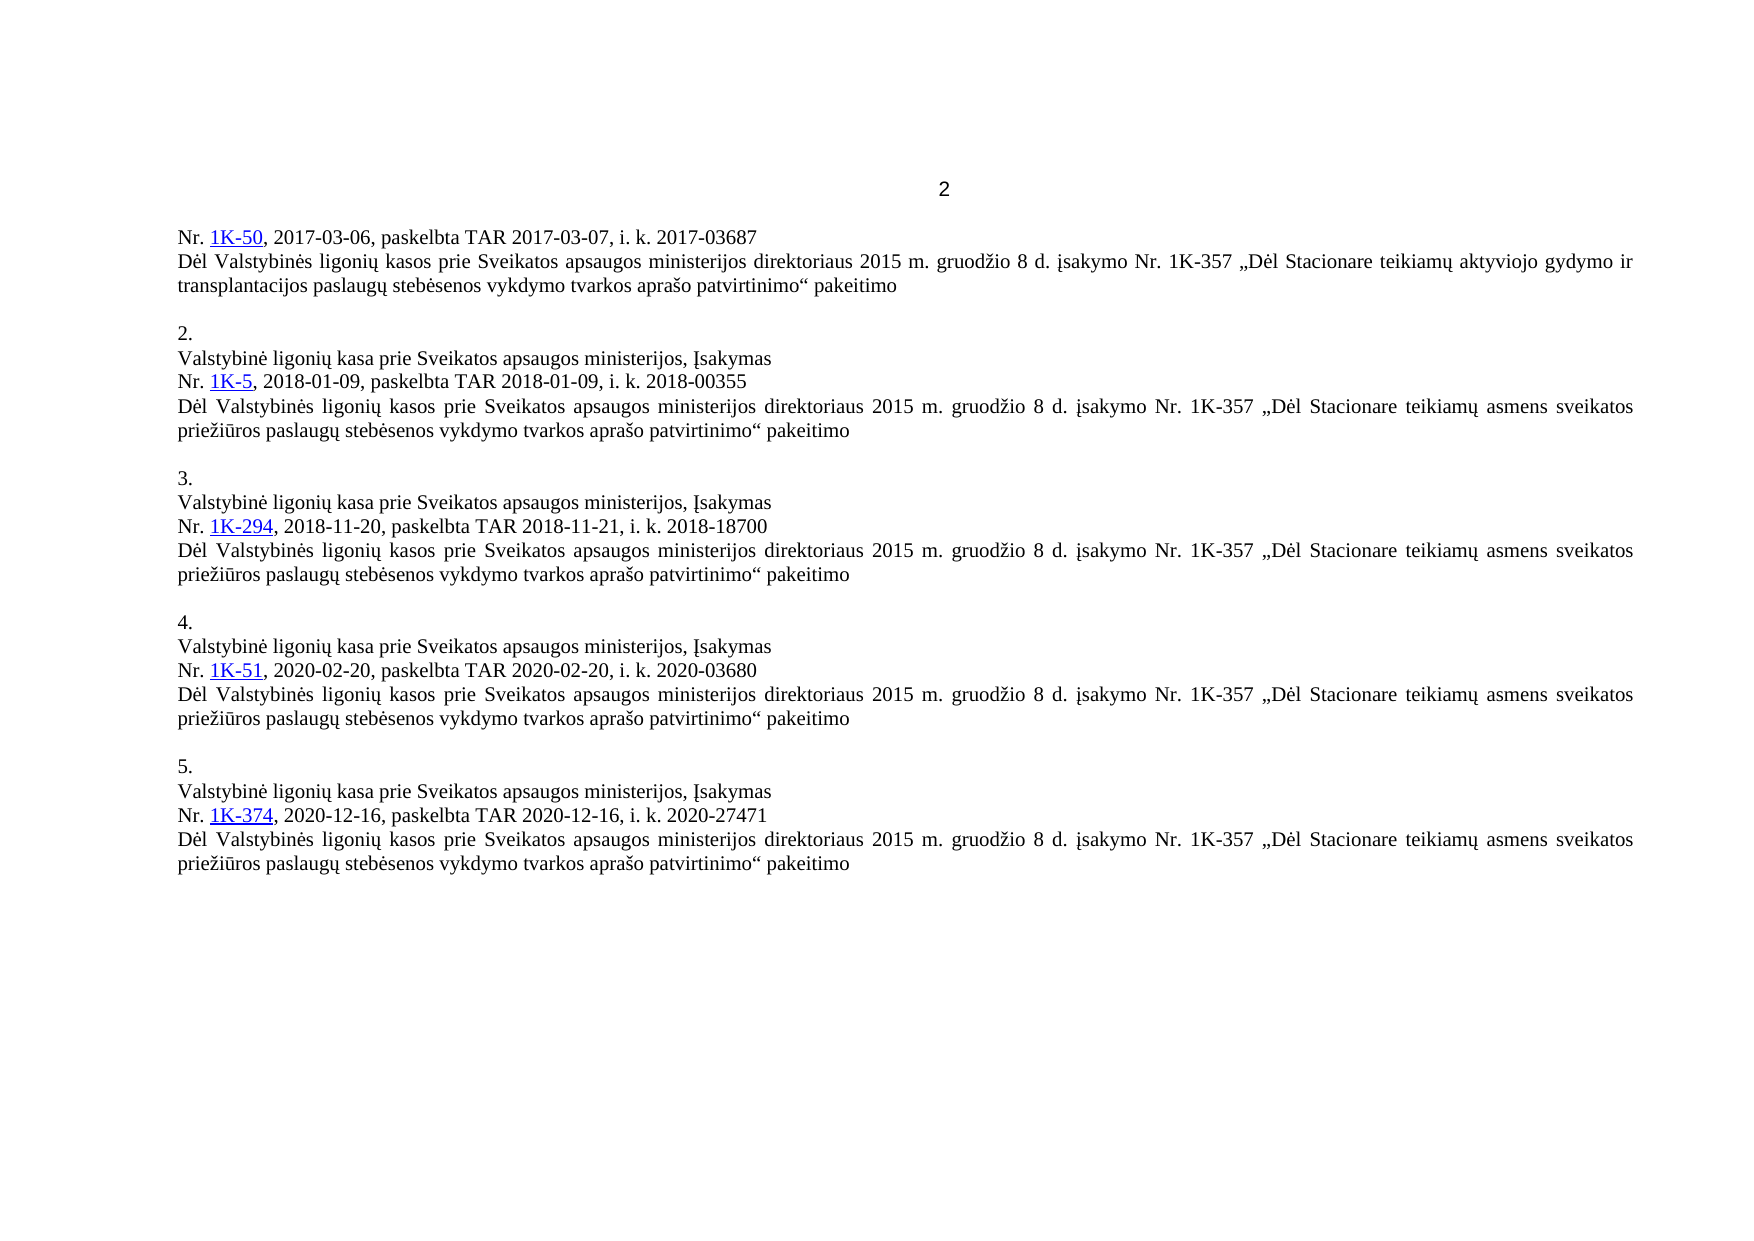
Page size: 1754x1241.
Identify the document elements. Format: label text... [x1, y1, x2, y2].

text Valstybinė ligonių kasa prie Sveikatos apsaugos ministerijos, Įsakymas [177, 345, 1636, 369]
text Dėl Valstybinės ligonių kasos prie Sveikatos apsaugos ministerijos direktoriaus 2015 m. gruodžio 8 d. įsakymo Nr. 1K-357 „Dėl Stacionare teikiamų aktyviojo gydymo ir transplantacijos paslaugų stebėsenos vykdymo tvarkos aprašo patvirtinimo“ pakeitimo [177, 249, 1636, 297]
text Dėl Valstybinės ligonių kasos prie Sveikatos apsaugos ministerijos direktoriaus 2015 m. gruodžio 8 d. įsakymo Nr. 1K-357 „Dėl Stacionare teikiamų asmens sveikatos priežiūros paslaugų stebėsenos vykdymo tvarkos aprašo patvirtinimo“ pakeitimo [177, 538, 1636, 586]
text Dėl Valstybinės ligonių kasos prie Sveikatos apsaugos ministerijos direktoriaus 2015 m. gruodžio 8 d. įsakymo Nr. 1K-357 „Dėl Stacionare teikiamų asmens sveikatos priežiūros paslaugų stebėsenos vykdymo tvarkos aprašo patvirtinimo“ pakeitimo [177, 393, 1636, 442]
text Dėl Valstybinės ligonių kasos prie Sveikatos apsaugos ministerijos direktoriaus 2015 m. gruodžio 8 d. įsakymo Nr. 1K-357 „Dėl Stacionare teikiamų asmens sveikatos priežiūros paslaugų stebėsenos vykdymo tvarkos aprašo patvirtinimo“ pakeitimo [177, 682, 1636, 730]
text Valstybinė ligonių kasa prie Sveikatos apsaugos ministerijos, Įsakymas [177, 778, 1636, 803]
text 2. [177, 321, 1636, 345]
text Valstybinė ligonių kasa prie Sveikatos apsaugos ministerijos, Įsakymas [177, 490, 1636, 514]
text 5. [177, 754, 1636, 778]
text Valstybinė ligonių kasa prie Sveikatos apsaugos ministerijos, Įsakymas [177, 634, 1636, 658]
text Nr. 1K-51, 2020-02-20, paskelbta TAR 2020-02-20, i. k. 2020-03680 [177, 658, 1636, 682]
text 4. [177, 610, 1636, 634]
text Nr. 1K-50, 2017-03-06, paskelbta TAR 2017-03-07, i. k. 2017-03687 [177, 225, 1636, 249]
text Dėl Valstybinės ligonių kasos prie Sveikatos apsaugos ministerijos direktoriaus 2015 m. gruodžio 8 d. įsakymo Nr. 1K-357 „Dėl Stacionare teikiamų asmens sveikatos priežiūros paslaugų stebėsenos vykdymo tvarkos aprašo patvirtinimo“ pakeitimo [177, 827, 1636, 875]
text Nr. 1K-374, 2020-12-16, paskelbta TAR 2020-12-16, i. k. 2020-27471 [177, 803, 1636, 827]
text 3. [177, 466, 1636, 490]
text Nr. 1K-5, 2018-01-09, paskelbta TAR 2018-01-09, i. k. 2018-00355 [177, 369, 1636, 393]
text Nr. 1K-294, 2018-11-20, paskelbta TAR 2018-11-21, i. k. 2018-18700 [177, 514, 1636, 538]
